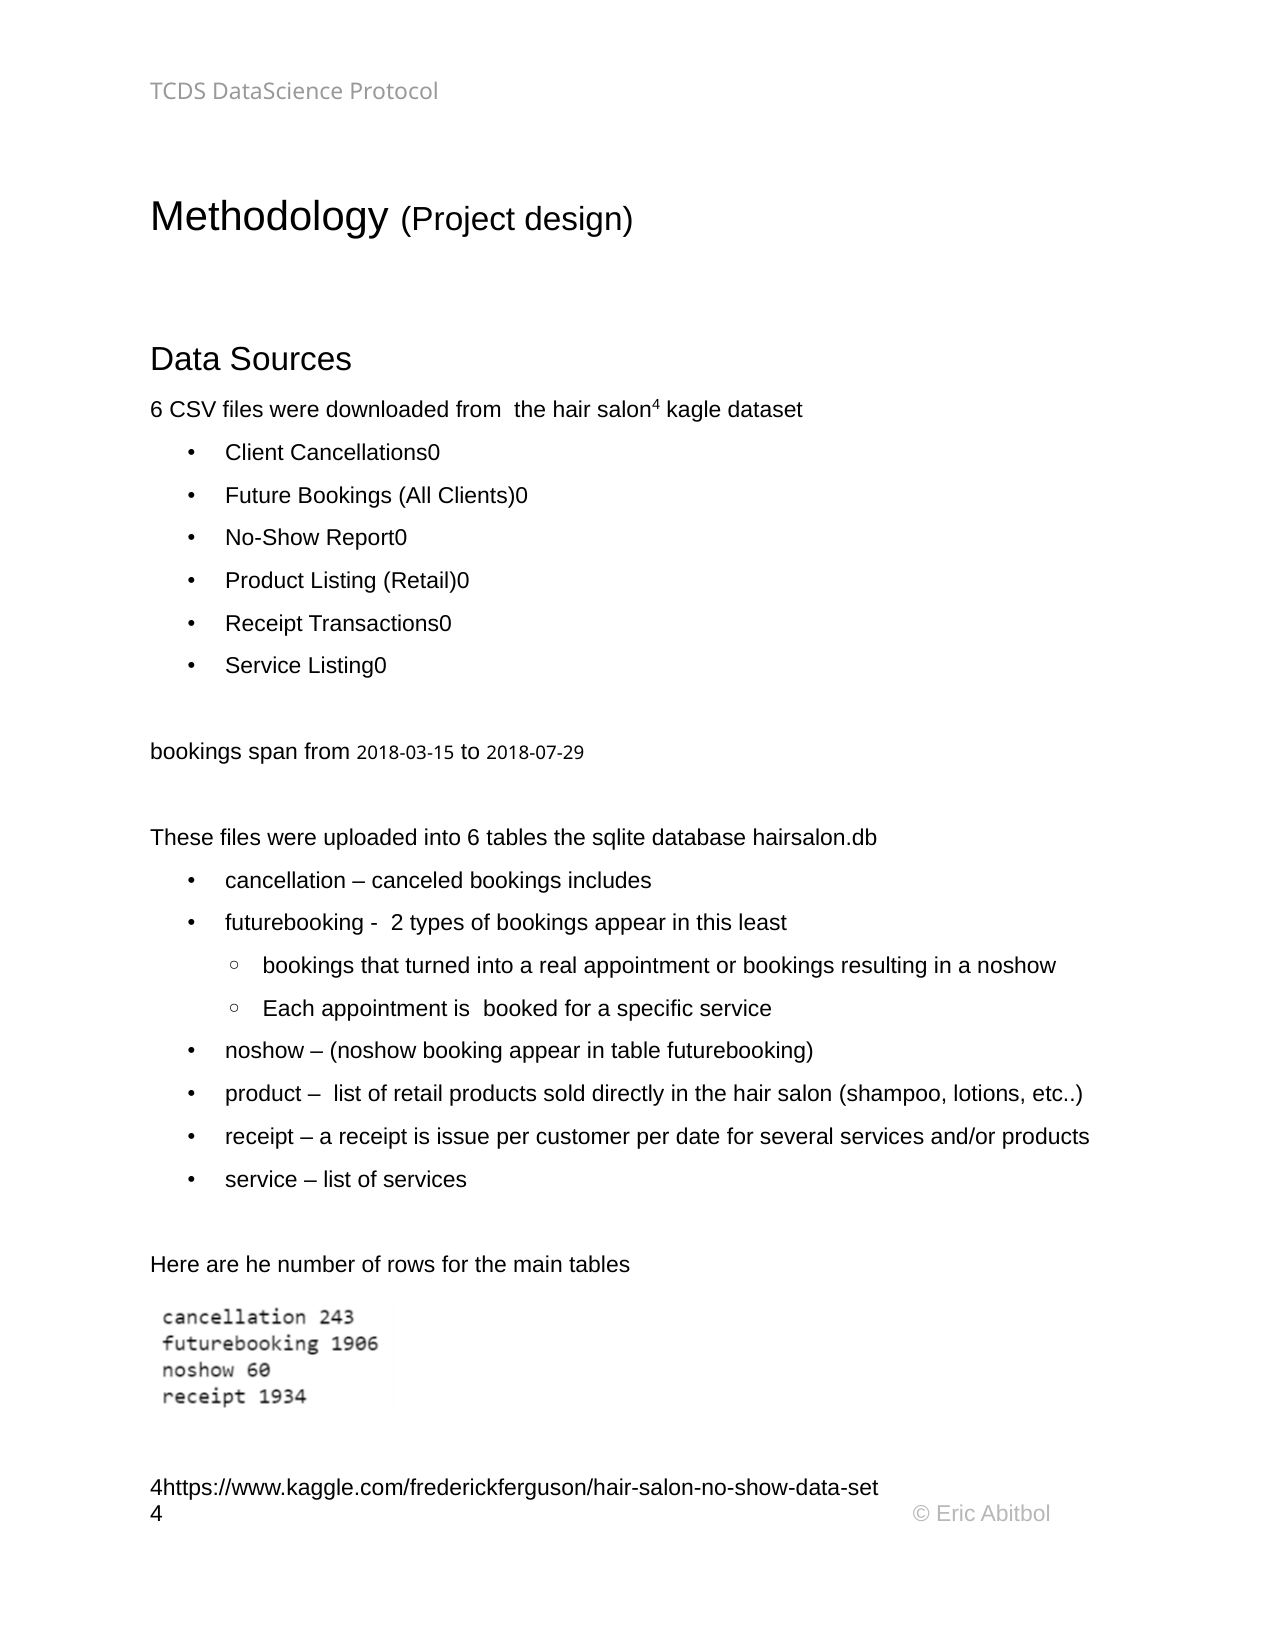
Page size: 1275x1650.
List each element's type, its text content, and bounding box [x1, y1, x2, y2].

text https://www.kaggle.com/frederickferguson/hair-salon-no-show-data-set [150, 1474, 1125, 1500]
list noshow – (noshow booking appear in table futurebooking) [187, 1037, 1125, 1064]
text bookings span from 2018-03-15 to 2018-07-29 [150, 738, 1125, 765]
picture [159, 1300, 394, 1409]
text 6 CSV files were downloaded from the hair salon kagle dataset [150, 396, 1125, 422]
list receipt – a receipt is issue per customer per date for several services and/or products [187, 1123, 1125, 1149]
list bookings that turned into a real appointment or bookings resulting in a noshow [225, 952, 1125, 978]
list Each appointment is booked for a specific service [225, 995, 1125, 1021]
list cancellation – canceled bookings includes [187, 867, 1125, 893]
list Client Cancellations0 [187, 439, 1125, 465]
subtitle Data Sources [150, 339, 1125, 378]
list No-Show Report0 [187, 524, 1125, 551]
list Product Listing (Retail)0 [187, 567, 1125, 593]
text These files were uploaded into 6 tables the sqlite database hairsalon.db [150, 824, 1125, 850]
list product – list of retail products sold directly in the hair salon (shampoo, lotions, etc..) [187, 1080, 1125, 1106]
list Future Bookings (All Clients)0 [187, 482, 1125, 508]
subtitle Methodology (Project design) [150, 192, 1125, 239]
list Receipt Transactions0 [187, 610, 1125, 636]
list service – list of services [187, 1166, 1125, 1192]
list Service Listing0 [187, 652, 1125, 679]
list futurebooking - 2 types of bookings appear in this least [187, 909, 1125, 936]
text Here are he number of rows for the main tables [150, 1251, 1125, 1277]
